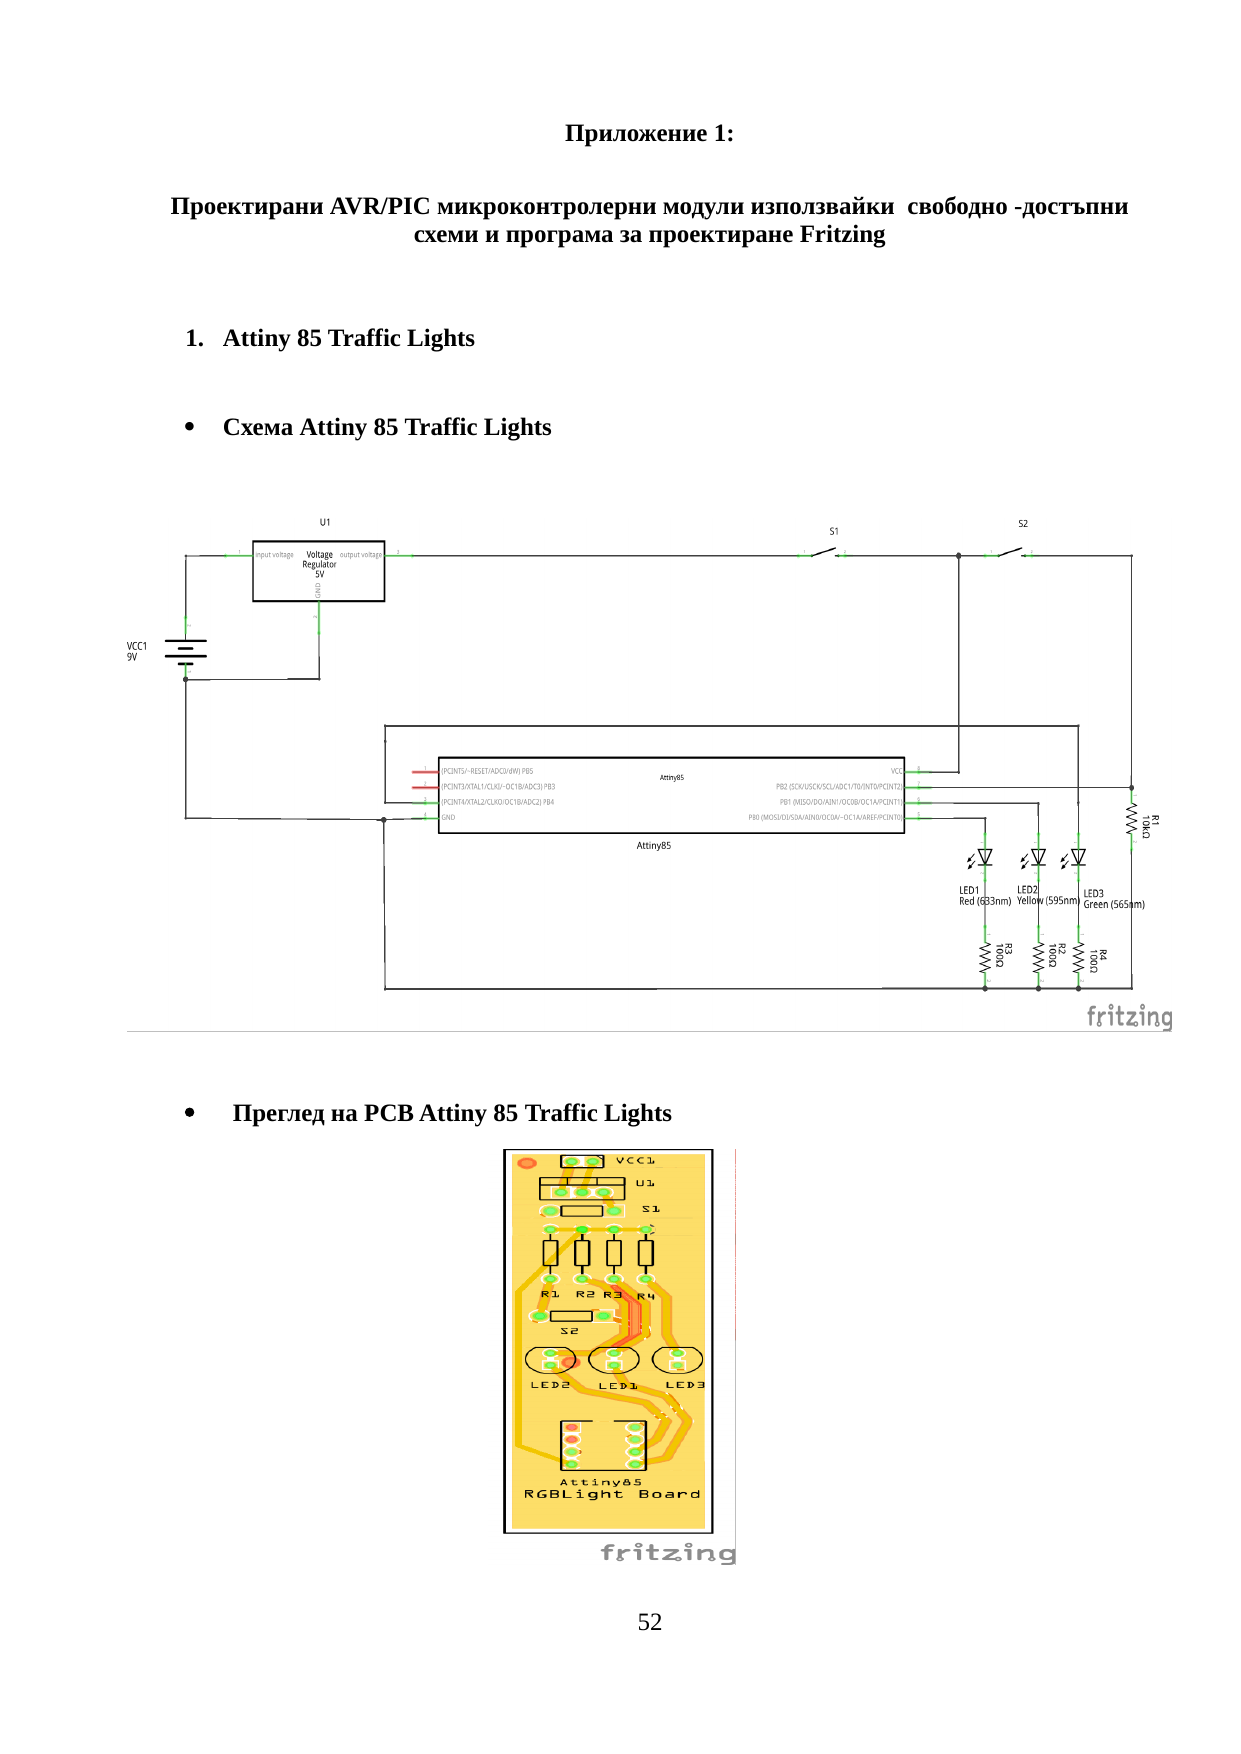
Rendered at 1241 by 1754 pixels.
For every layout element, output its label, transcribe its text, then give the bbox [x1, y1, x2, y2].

picture [133, 512, 1167, 1037]
subtitle Attiny 85 Traffic Lights [185, 323, 1152, 352]
subtitle Проектирани AVR/PIC микроконтролерни модули използвайки свободно -достъпни схеми и програма за проектиране Fritzing [148, 191, 1152, 248]
text Приложение 1: [148, 118, 1152, 147]
list Схема Attiny 85 Traffic Lights [185, 412, 1152, 441]
picture [476, 1145, 747, 1569]
list Преглед на PCB Attiny 85 Traffic Lights [185, 1098, 1152, 1126]
